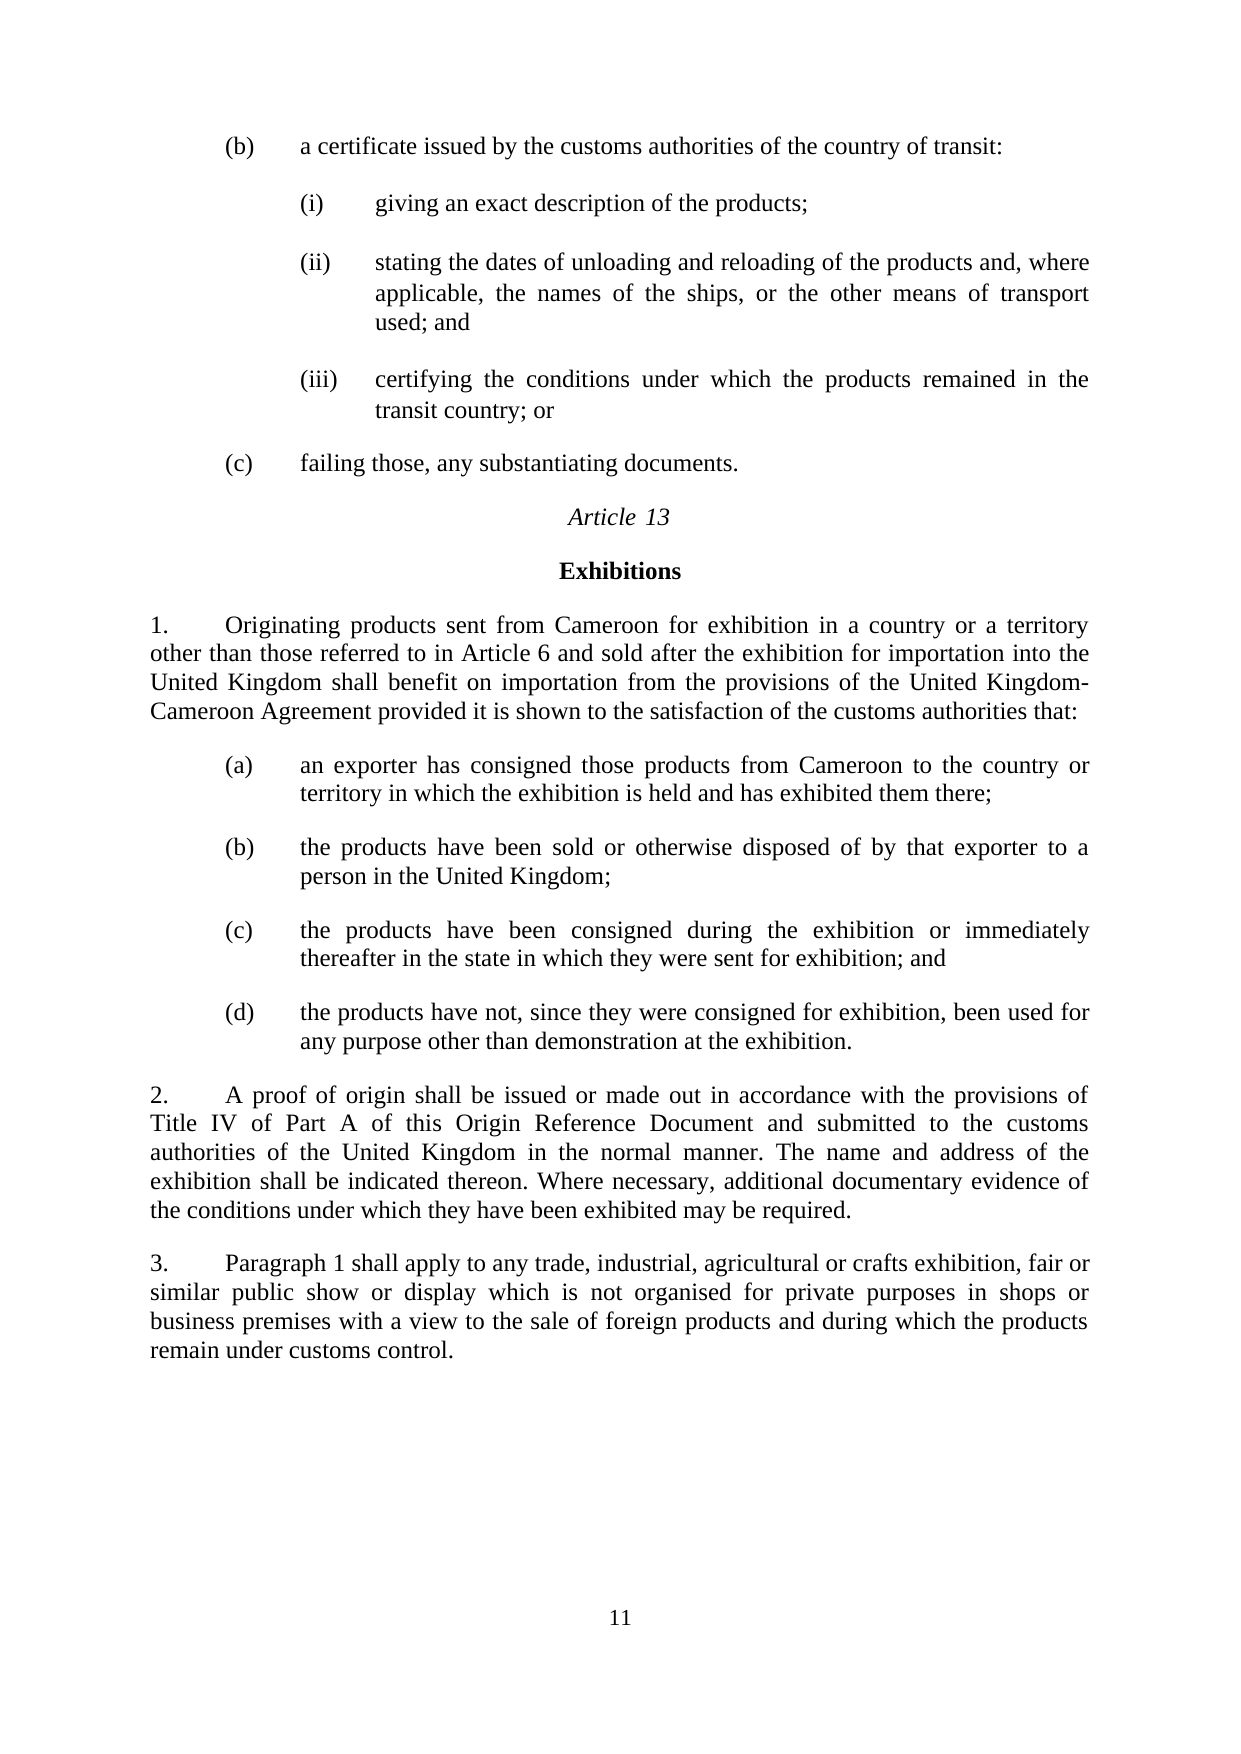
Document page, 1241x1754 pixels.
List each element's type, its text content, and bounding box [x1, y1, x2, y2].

text (i) giving an exact description of the products; [300, 185, 1090, 219]
text Article 13 [150, 502, 1090, 531]
text Exhibitions [150, 556, 1090, 585]
text (c) failing those, any substantiating documents. [225, 448, 1090, 477]
text (iii) certifying the conditions under which the products remained in the transit country; or [300, 361, 1090, 423]
text (b) the products have been sold or otherwise disposed of by that exporter to a person in the United Kingdom; [225, 832, 1090, 890]
text 1. Originating products sent from Cameroon for exhibition in a country or a territory other than those referred to in Article 6 and sold after the exhibition for importation into the United Kingdom shall benefit on importation from the provisions of the United Kingdom-Cameroon Agreement provided it is shown to the satisfaction of the customs authorities that: [150, 610, 1090, 725]
text (a) an exporter has consigned those products from Cameroon to the country or territory in which the exhibition is held and has exhibited them there; [225, 750, 1090, 807]
text 2. A proof of origin shall be issued or made out in accordance with the provisions of Title IV of Part A of this Origin Reference Document and submitted to the customs authorities of the United Kingdom in the normal manner. The name and address of the exhibition shall be indicated thereon. Where necessary, additional documentary evidence of the conditions under which they have been exhibited may be required. [150, 1080, 1090, 1223]
text (ii) stating the dates of unloading and reloading of the products and, where applicable, the names of the ships, or the other means of transport used; and [300, 244, 1090, 336]
text 3. Paragraph 1 shall apply to any trade, industrial, agricultural or crafts exhibition, fair or similar public show or display which is not organised for private purposes in shops or business premises with a view to the sale of foreign products and during which the products remain under customs control. [150, 1248, 1090, 1363]
text (c) the products have been consigned during the exhibition or immediately thereafter in the state in which they were sent for exhibition; and [225, 915, 1090, 972]
text (d) the products have not, since they were consigned for exhibition, been used for any purpose other than demonstration at the exhibition. [225, 997, 1090, 1055]
text (b) a certificate issued by the customs authorities of the country of transit: [225, 131, 1090, 160]
